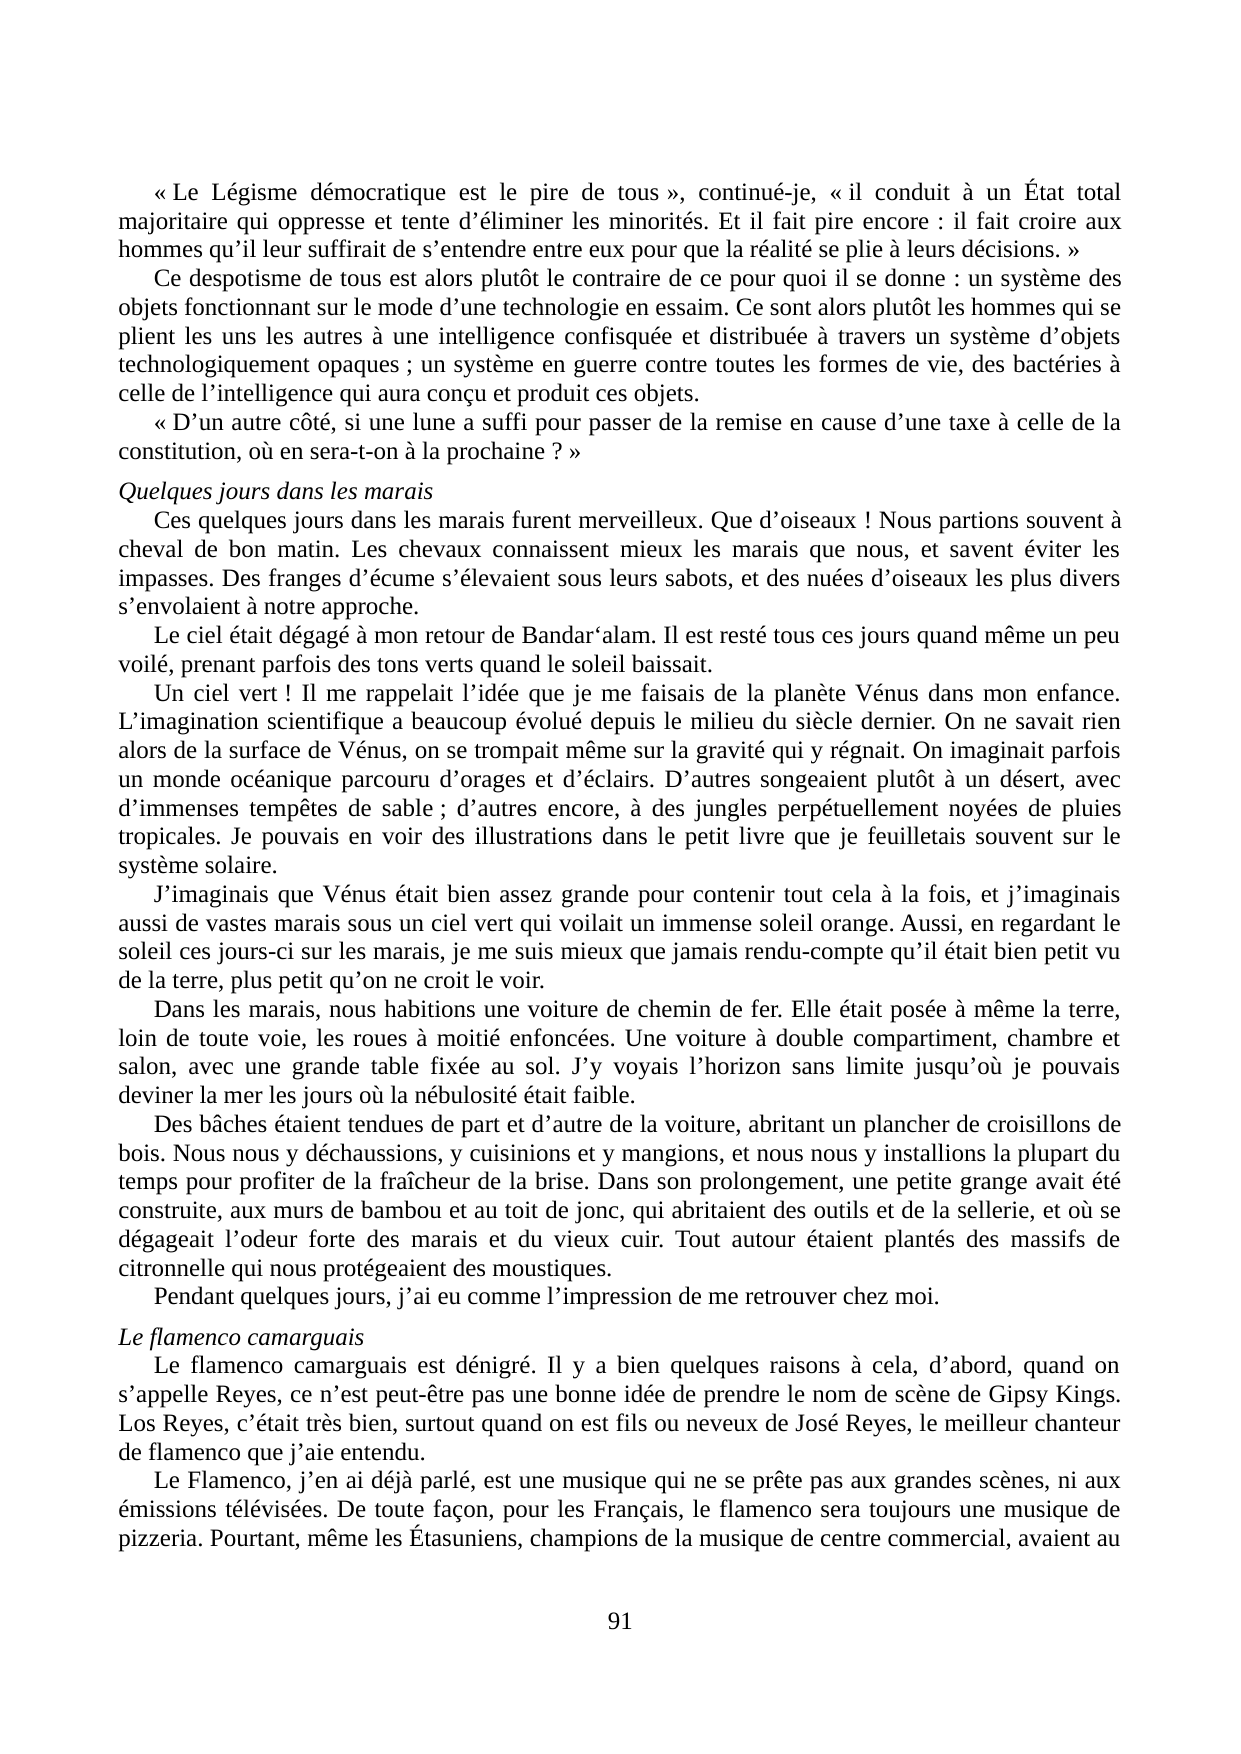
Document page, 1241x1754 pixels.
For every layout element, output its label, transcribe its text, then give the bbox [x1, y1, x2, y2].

text Des bâches étaient tendues de part et d’autre de la voiture, abritant un plancher de croisillons de bois. Nous nous y déchaussions, y cuisinions et y mangions, et nous nous y installions la plupart du temps pour profiter de la fraîcheur de la brise. Dans son prolongement, une petite grange avait été construite, aux murs de bambou et au toit de jonc, qui abritaient des outils et de la sellerie, et où se dégageait l’odeur forte des marais et du vieux cuir. Tout autour étaient plantés des massifs de citronnelle qui nous protégeaient des moustiques. [118, 1109, 1122, 1281]
subtitle Le flamenco camarguais [118, 1322, 1122, 1351]
text Ce despotisme de tous est alors plutôt le contraire de ce pour quoi il se donne : un système des objets fonctionnant sur le mode d’une technologie en essaim. Ce sont alors plutôt les hommes qui se plient les uns les autres à une intelligence confisquée et distribuée à travers un système d’objets technologiquement opaques ; un système en guerre contre toutes les formes de vie, des bactéries à celle de l’intelligence qui aura conçu et produit ces objets. [118, 263, 1122, 407]
text Le ciel était dégagé à mon retour de Bandar‘alam. Il est resté tous ces jours quand même un peu voilé, prenant parfois des tons verts quand le soleil baissait. [118, 620, 1122, 678]
text Ces quelques jours dans les marais furent merveilleux. Que d’oiseaux ! Nous partions souvent à cheval de bon matin. Les chevaux connaissent mieux les marais que nous, et savent éviter les impasses. Des franges d’écume s’élevaient sous leurs sabots, et des nuées d’oiseaux les plus divers s’envolaient à notre approche. [118, 505, 1122, 620]
text Un ciel vert ! Il me rappelait l’idée que je me faisais de la planète Vénus dans mon enfance. L’imagination scientifique a beaucoup évolué depuis le milieu du siècle dernier. On ne savait rien alors de la surface de Vénus, on se trompait même sur la gravité qui y régnait. On imaginait parfois un monde océanique parcouru d’orages et d’éclairs. D’autres songeaient plutôt à un désert, avec d’immenses tempêtes de sable ; d’autres encore, à des jungles perpétuellement noyées de pluies tropicales. Je pouvais en voir des illustrations dans le petit livre que je feuilletais souvent sur le système solaire. [118, 678, 1122, 879]
text Dans les marais, nous habitions une voiture de chemin de fer. Elle était posée à même la terre, loin de toute voie, les roues à moitié enfoncées. Une voiture à double compartiment, chambre et salon, avec une grande table fixée au sol. J’y voyais l’horizon sans limite jusqu’où je pouvais deviner la mer les jours où la nébulosité était faible. [118, 994, 1122, 1109]
text Le flamenco camarguais est dénigré. Il y a bien quelques raisons à cela, d’abord, quand on s’appelle Reyes, ce n’est peut-être pas une bonne idée de prendre le nom de scène de Gipsy Kings. Los Reyes, c’était très bien, surtout quand on est fils ou neveux de José Reyes, le meilleur chanteur de flamenco que j’aie entendu. [118, 1351, 1122, 1466]
text Le Flamenco, j’en ai déjà parlé, est une musique qui ne se prête pas aux grandes scènes, ni aux émissions télévisées. De toute façon, pour les Français, le flamenco sera toujours une musique de pizzeria. Pourtant, même les Étasuniens, champions de la musique de centre commercial, avaient au [118, 1466, 1122, 1552]
subtitle Quelques jours dans les marais [118, 476, 1122, 505]
text « D’un autre côté, si une lune a suffi pour passer de la remise en cause d’une taxe à celle de la constitution, où en sera-t-on à la prochaine ? » [118, 407, 1122, 464]
text « Le Légisme démocratique est le pire de tous », continué-je, « il conduit à un État total majoritaire qui oppresse et tente d’éliminer les minorités. Et il fait pire encore : il fait croire aux hommes qu’il leur suffirait de s’entendre entre eux pour que la réalité se plie à leurs décisions. » [118, 177, 1122, 263]
text J’imaginais que Vénus était bien assez grande pour contenir tout cela à la fois, et j’imaginais aussi de vastes marais sous un ciel vert qui voilait un immense soleil orange. Aussi, en regardant le soleil ces jours-ci sur les marais, je me suis mieux que jamais rendu-compte qu’il était bien petit vu de la terre, plus petit qu’on ne croit le voir. [118, 879, 1122, 994]
text Pendant quelques jours, j’ai eu comme l’impression de me retrouver chez moi. [118, 1281, 1122, 1310]
